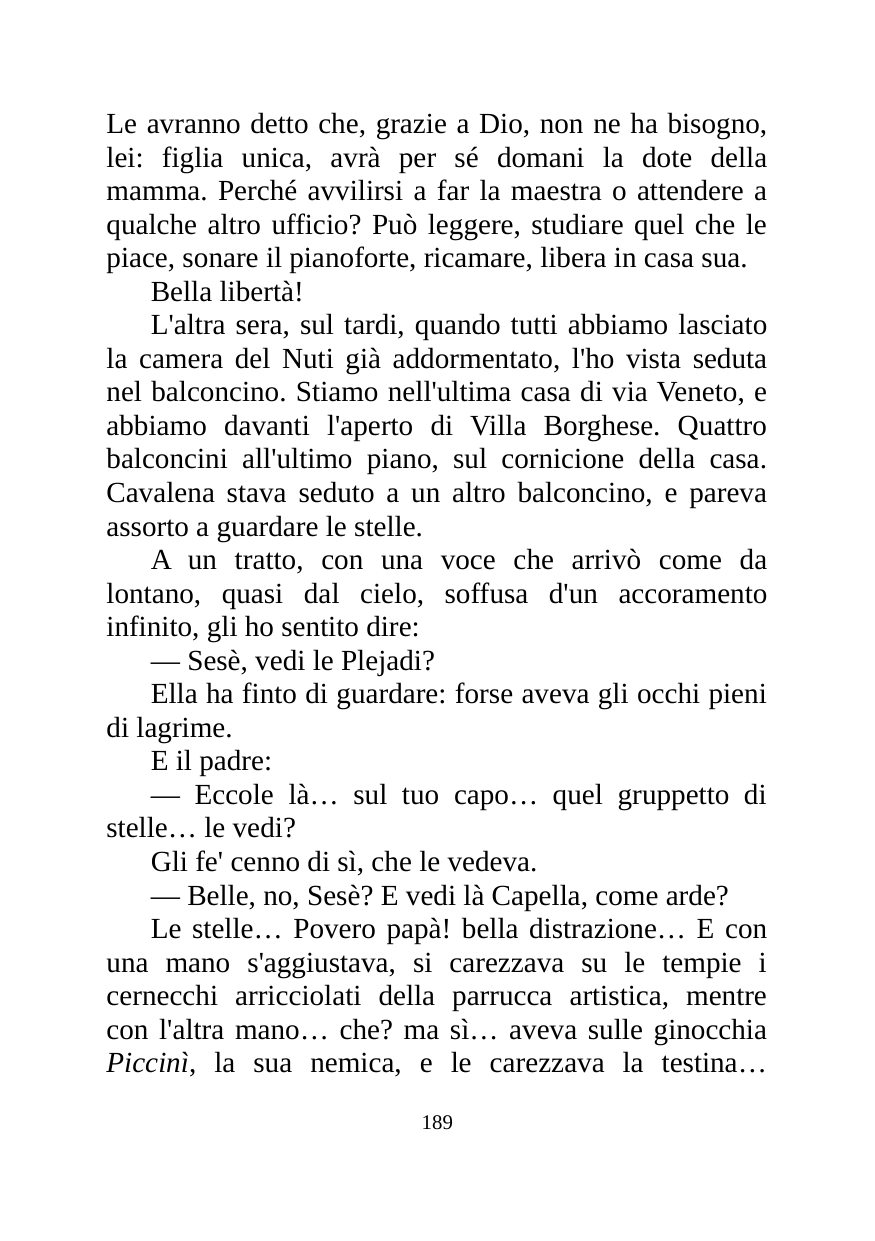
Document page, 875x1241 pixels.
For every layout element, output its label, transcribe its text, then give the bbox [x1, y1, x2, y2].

text — Eccole là… sul tuo capo… quel gruppetto di stelle… le vedi? [106, 777, 768, 844]
text — Sesè, vedi le Plejadi? [106, 643, 768, 676]
text L'altra sera, sul tardi, quando tutti abbiamo lasciato la camera del Nuti già addormentato, l'ho vista seduta nel balconcino. Stiamo nell'ultima casa di via Veneto, e abbiamo davanti l'aperto di Villa Borghese. Quattro balconcini all'ultimo piano, sul cornicione della casa. Cavalena stava seduto a un altro balconcino, e pareva assorto a guardare le stelle. [106, 307, 768, 542]
text Bella libertà! [106, 274, 768, 307]
text E il padre: [106, 743, 768, 777]
text Le avranno detto che, grazie a Dio, non ne ha bisogno, lei: figlia unica, avrà per sé domani la dote della mamma. Perché avvilirsi a far la maestra o attendere a qualche altro ufficio? Può leggere, studiare quel che le piace, sonare il pianoforte, ricamare, libera in casa sua. [106, 106, 768, 274]
text Ella ha finto di guardare: forse aveva gli occhi pieni di lagrime. [106, 676, 768, 743]
text Gli fe' cenno di sì, che le vedeva. [106, 844, 768, 878]
text A un tratto, con una voce che arrivò come da lontano, quasi dal cielo, soffusa d'un accoramento infinito, gli ho sentito dire: [106, 542, 768, 643]
text Le stelle… Povero papà! bella distrazione… E con una mano s'aggiustava, si carezzava su le tempie i cernecchi arricciolati della parrucca artistica, mentre con l'altra mano… che? ma sì… aveva sulle ginocchia Piccinì, la sua nemica, e le carezzava la testina… [106, 911, 768, 1079]
text — Belle, no, Sesè? E vedi là Capella, come arde? [106, 878, 768, 911]
